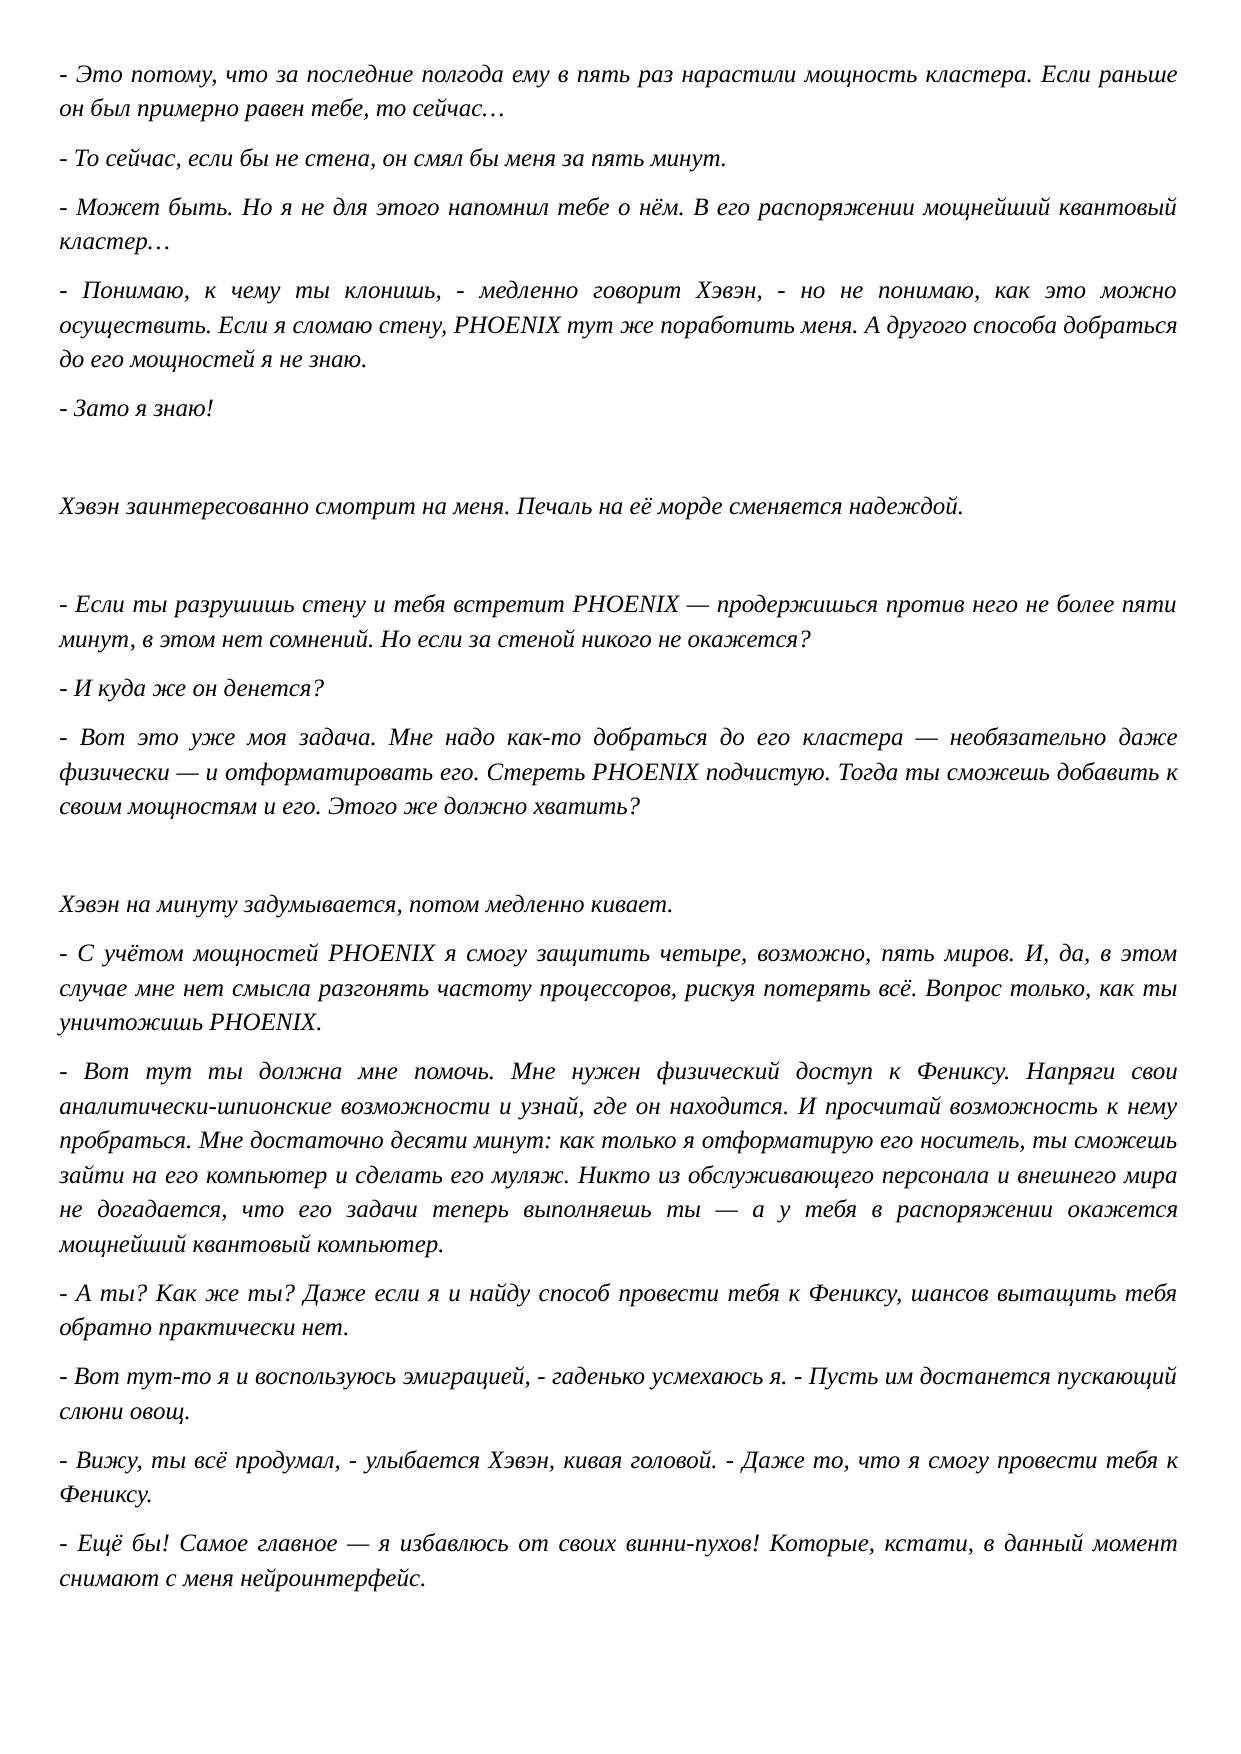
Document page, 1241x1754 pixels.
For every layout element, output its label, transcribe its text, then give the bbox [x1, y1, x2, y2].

text - Вот тут ты должна мне помочь. Мне нужен физический доступ к Фениксу. Напряги свои аналитически-шпионские возможности и узнай, где он находится. И просчитай возможность к нему пробраться. Мне достаточно десяти минут: как только я отформатирую его носитель, ты сможешь зайти на его компьютер и сделать его муляж. Никто из обслуживающего персонала и внешнего мира не догадается, что его задачи теперь выполняешь ты — а у тебя в распоряжении окажется мощнейший квантовый компьютер. [59, 1056, 1181, 1257]
text - И куда же он денется? [59, 673, 1181, 702]
text - А ты? Как же ты? Даже если я и найду способ провести тебя к Фениксу, шансов вытащить тебя обратно практически нет. [59, 1278, 1181, 1341]
text - Это потому, что за последние полгода ему в пять раз нарастили мощность кластера. Если раньше он был примерно равен тебе, то сейчас… [59, 59, 1181, 122]
text Хэвэн заинтересованно смотрит на меня. Печаль на её морде сменяется надеждой. [59, 491, 1181, 520]
text - С учётом мощностей PHOENIX я смогу защитить четыре, возможно, пять миров. И, да, в этом случае мне нет смысла разгонять частоту процессоров, рискуя потерять всё. Вопрос только, как ты уничтожишь PHOENIX. [59, 938, 1181, 1036]
text - Если ты разрушишь стену и тебя встретит PHOENIX — продержишься против него не более пяти минут, в этом нет сомнений. Но если за стеной никого не окажется? [59, 589, 1181, 653]
text - Зато я знаю! [59, 393, 1181, 422]
text - Вижу, ты всё продумал, - улыбается Хэвэн, кивая головой. - Даже то, что я смогу провести тебя к Фениксу. [59, 1445, 1181, 1508]
text - Может быть. Но я не для этого напомнил тебе о нём. В его распоряжении мощнейший квантовый кластер… [59, 192, 1181, 255]
text - Вот это уже моя задача. Мне надо как-то добраться до его кластера — необязательно даже физически — и отформатировать его. Стереть PHOENIX подчистую. Тогда ты сможешь добавить к своим мощностям и его. Этого же должно хватить? [59, 722, 1181, 820]
text - Вот тут-то я и воспользуюсь эмиграцией, - гаденько усмехаюсь я. - Пусть им достанется пускающий слюни овощ. [59, 1361, 1181, 1424]
text - Ещё бы! Самое главное — я избавлюсь от своих винни-пухов! Которые, кстати, в данный момент снимают с меня нейроинтерфейс. [59, 1528, 1181, 1592]
text - Понимаю, к чему ты клонишь, - медленно говорит Хэвэн, - но не понимаю, как это можно осуществить. Если я сломаю стену, PHOENIX тут же поработить меня. А другого способа добраться до его мощностей я не знаю. [59, 275, 1181, 373]
text Хэвэн на минуту задумывается, потом медленно кивает. [59, 889, 1181, 918]
text - То сейчас, если бы не стена, он смял бы меня за пять минут. [59, 143, 1181, 171]
